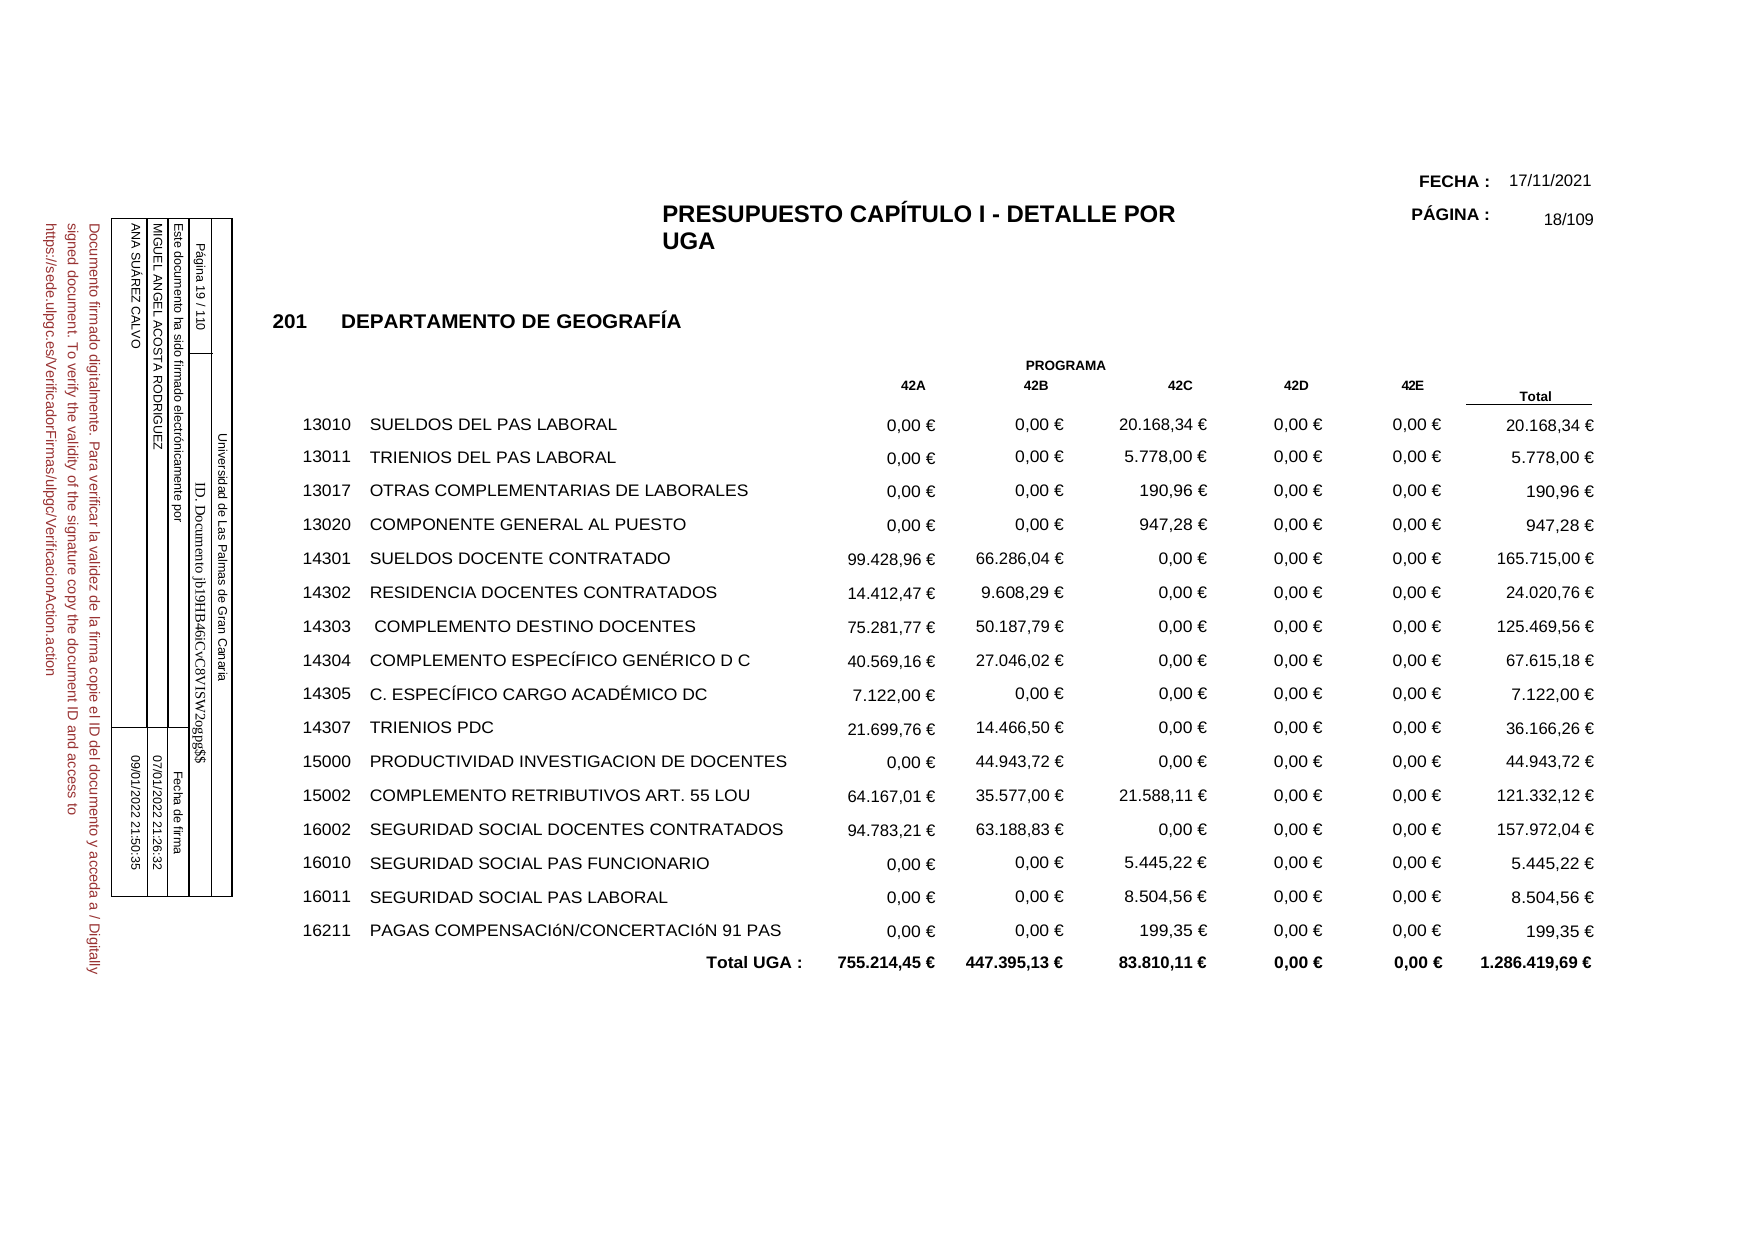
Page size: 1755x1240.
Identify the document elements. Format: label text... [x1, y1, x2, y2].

table_cell 0,00 € [1357, 914, 1466, 947]
table_cell 0,00 € [1241, 610, 1357, 644]
table_cell 190,96 € [1112, 474, 1241, 508]
table_cell 0,00 € [1241, 441, 1357, 474]
table_cell 5.445,22 € [1466, 847, 1592, 881]
table_cell 0,00 € [1241, 881, 1357, 914]
table_cell 165.715,00 € [1466, 542, 1592, 576]
table_cell 0,00 € [1241, 948, 1357, 978]
table_cell 0,00 € [949, 881, 1112, 914]
table_cell 0,00 € [1357, 847, 1466, 881]
table_header 0,00 € [949, 404, 1112, 441]
table_cell 27.046,02 € [949, 644, 1112, 677]
table_cell PAGAS COMPENSACIóN/CONCERTACIóN 91 PAS [360, 914, 813, 947]
table_cell 40.569,16 € [813, 644, 949, 677]
table_cell 16011 [297, 881, 359, 914]
table_header 0,00 € [813, 404, 949, 441]
table_cell 14302 [297, 576, 359, 610]
table_header 20.168,34 € [1466, 405, 1592, 441]
table_cell 64.167,01 € [813, 779, 949, 813]
table_cell 0,00 € [1357, 678, 1466, 711]
table_header ANA SUÁREZ CALVO [112, 219, 146, 727]
text 201 DEPARTAMENTO DE GEOGRAFÍA [272, 310, 1234, 333]
table_cell 0,00 € [1241, 474, 1357, 508]
table_cell 5.445,22 € [1112, 847, 1241, 881]
table_cell 5.778,00 € [1466, 441, 1592, 474]
table_cell SEGURIDAD SOCIAL PAS FUNCIONARIO [360, 847, 813, 881]
table_cell 63.188,83 € [949, 813, 1112, 847]
table_cell 0,00 € [1357, 745, 1466, 779]
table_cell COMPONENTE GENERAL AL PUESTO [360, 508, 813, 542]
table_cell 0,00 € [813, 881, 949, 914]
table_cell 0,00 € [1241, 813, 1357, 847]
table_cell 16211 [297, 914, 359, 947]
table_cell 0,00 € [1112, 644, 1241, 677]
table_cell 07/01/2022 21:26:32 [148, 728, 167, 896]
table_cell 0,00 € [949, 914, 1112, 947]
text 17/11/2021 [1494, 171, 1591, 190]
table_cell 16002 [297, 813, 359, 847]
text 42A 42B 42C 42D 42E [901, 378, 1426, 394]
table_cell 0,00 € [813, 847, 949, 881]
table_cell 0,00 € [1357, 813, 1466, 847]
table_cell 947,28 € [1466, 508, 1592, 542]
table_cell 0,00 € [1241, 914, 1357, 947]
table_cell 0,00 € [1357, 508, 1466, 542]
table_cell 1.286.419,69 € [1466, 948, 1592, 978]
table_cell 21.699,76 € [813, 711, 949, 745]
table_header 0,00 € [1241, 404, 1357, 441]
table_cell COMPLEMENTO ESPECÍFICO GENÉRICO D C [360, 644, 813, 677]
table_cell [297, 948, 359, 978]
table_cell 36.166,26 € [1466, 711, 1592, 745]
table_cell 14305 [297, 678, 359, 711]
table_cell 0,00 € [1241, 847, 1357, 881]
table_cell 0,00 € [813, 474, 949, 508]
table_cell 94.783,21 € [813, 813, 949, 847]
table_cell 0,00 € [813, 508, 949, 542]
table_cell 0,00 € [1241, 711, 1357, 745]
table_cell 66.286,04 € [949, 542, 1112, 576]
table_cell 0,00 € [1241, 542, 1357, 576]
table_cell TRIENIOS DEL PAS LABORAL [360, 441, 813, 474]
table_header Página 19 / 110 [190, 219, 211, 353]
table_cell 0,00 € [1357, 542, 1466, 576]
text FECHA : PÁGINA : [1408, 171, 1490, 224]
text Total [1519, 388, 1604, 404]
table_cell 16010 [297, 847, 359, 881]
table_cell Total UGA : [360, 948, 813, 978]
table_cell 0,00 € [1112, 745, 1241, 779]
table_cell 0,00 € [1112, 576, 1241, 610]
table_cell 0,00 € [1241, 779, 1357, 813]
table_cell 14.466,50 € [949, 711, 1112, 745]
table_cell 8.504,56 € [1466, 881, 1592, 914]
table_cell 0,00 € [813, 441, 949, 474]
text 18/109 [1494, 210, 1594, 229]
table_header SUELDOS DEL PAS LABORAL [360, 404, 813, 441]
table_header 20.168,34 € [1112, 404, 1241, 441]
table_cell SUELDOS DOCENTE CONTRATADO [360, 542, 813, 576]
table_cell 0,00 € [1241, 644, 1357, 677]
table_cell Fecha de firma [168, 728, 188, 896]
text PROGRAMA [1026, 358, 1426, 374]
table_cell 09/01/2022 21:50:35 [112, 728, 147, 896]
table_cell 24.020,76 € [1466, 576, 1592, 610]
table_header Este documento ha sido firmado electrónicamente por [169, 219, 188, 727]
table_cell 0,00 € [1357, 441, 1466, 474]
table_cell 14307 [297, 711, 359, 745]
table_cell 0,00 € [1241, 508, 1357, 542]
table_cell 0,00 € [1357, 610, 1466, 644]
table_cell RESIDENCIA DOCENTES CONTRATADOS [360, 576, 813, 610]
text PRESUPUESTO CAPÍTULO I - DETALLE POR UGA [662, 199, 1234, 255]
table_cell OTRAS COMPLEMENTARIAS DE LABORALES [360, 474, 813, 508]
table_header Universidad de Las Palmas de Gran Canaria [212, 219, 231, 896]
table_cell 75.281,77 € [813, 610, 949, 644]
table_cell 67.615,18 € [1466, 644, 1592, 677]
table_cell 0,00 € [1357, 576, 1466, 610]
table_cell 5.778,00 € [1112, 441, 1241, 474]
table_cell 9.608,29 € [949, 576, 1112, 610]
table_cell 44.943,72 € [949, 745, 1112, 779]
table_cell 0,00 € [1112, 542, 1241, 576]
table_cell 14.412,47 € [813, 576, 949, 610]
table_cell 0,00 € [1241, 745, 1357, 779]
table_cell 199,35 € [1112, 914, 1241, 947]
table_cell COMPLEMENTO RETRIBUTIVOS ART. 55 LOU [360, 779, 813, 813]
table_cell 947,28 € [1112, 508, 1241, 542]
table_cell 199,35 € [1466, 914, 1592, 947]
table_cell 13017 [297, 474, 359, 508]
table_cell SEGURIDAD SOCIAL PAS LABORAL [360, 881, 813, 914]
table_cell 13011 [297, 441, 359, 474]
table_cell 0,00 € [949, 508, 1112, 542]
table_cell ID. Documento jb19HB46iCvC8VISW2ogpg$$ [190, 354, 211, 896]
table_cell 8.504,56 € [1112, 881, 1241, 914]
table_cell 125.469,56 € [1466, 610, 1592, 644]
table_cell 0,00 € [949, 678, 1112, 711]
text [111, 218, 234, 901]
table_header MIGUEL ANGEL ACOSTA RODRIGUEZ [148, 219, 167, 727]
table_cell 157.972,04 € [1466, 813, 1592, 847]
table_cell 0,00 € [1357, 881, 1466, 914]
table_cell 121.332,12 € [1466, 779, 1592, 813]
table_cell 0,00 € [1241, 576, 1357, 610]
table_cell 83.810,11 € [1112, 948, 1241, 978]
table_cell 0,00 € [1357, 711, 1466, 745]
table_cell 15000 [297, 745, 359, 779]
table_cell 0,00 € [1112, 678, 1241, 711]
table_cell 14301 [297, 542, 359, 576]
table_cell 0,00 € [949, 474, 1112, 508]
table_header 13010 [297, 404, 359, 441]
table_cell 14304 [297, 644, 359, 677]
table_cell 0,00 € [1357, 644, 1466, 677]
table_cell SEGURIDAD SOCIAL DOCENTES CONTRATADOS [360, 813, 813, 847]
table_cell PRODUCTIVIDAD INVESTIGACION DE DOCENTES [360, 745, 813, 779]
table_cell 0,00 € [1241, 678, 1357, 711]
table_cell 44.943,72 € [1466, 745, 1592, 779]
table_header 0,00 € [1357, 404, 1466, 441]
table_cell 15002 [297, 779, 359, 813]
table_cell 0,00 € [813, 745, 949, 779]
table_cell 21.588,11 € [1112, 779, 1241, 813]
table_cell 35.577,00 € [949, 779, 1112, 813]
table_cell 14303 [297, 610, 359, 644]
table_cell 0,00 € [1357, 474, 1466, 508]
table_cell COMPLEMENTO DESTINO DOCENTES [360, 610, 813, 644]
table_cell 447.395,13 € [949, 948, 1112, 978]
table_cell 190,96 € [1466, 474, 1592, 508]
table_cell 0,00 € [1112, 813, 1241, 847]
table_cell 755.214,45 € [813, 948, 949, 978]
table_cell 0,00 € [949, 441, 1112, 474]
table_cell C. ESPECÍFICO CARGO ACADÉMICO DC [360, 678, 813, 711]
table_cell 0,00 € [949, 847, 1112, 881]
table_cell 0,00 € [1112, 610, 1241, 644]
table_cell 99.428,96 € [813, 542, 949, 576]
table_cell 0,00 € [1357, 948, 1466, 978]
table_cell TRIENIOS PDC [360, 711, 813, 745]
table_cell 7.122,00 € [813, 678, 949, 711]
text Documento firmado digitalmente. Para verificar la validez de la firma copie el ID del documento y acceda a / Digitally signed document. To verify the validity of the signature copy the document ID and access to https://sede.ulpgc.es/VerificadorFirmas/ulpgc/VerificacionAction.action [43, 223, 103, 976]
table_cell 0,00 € [813, 914, 949, 947]
table_cell 13020 [297, 508, 359, 542]
table_cell 0,00 € [1112, 711, 1241, 745]
table_cell 0,00 € [1357, 779, 1466, 813]
table_cell 7.122,00 € [1466, 678, 1592, 711]
table_cell 50.187,79 € [949, 610, 1112, 644]
